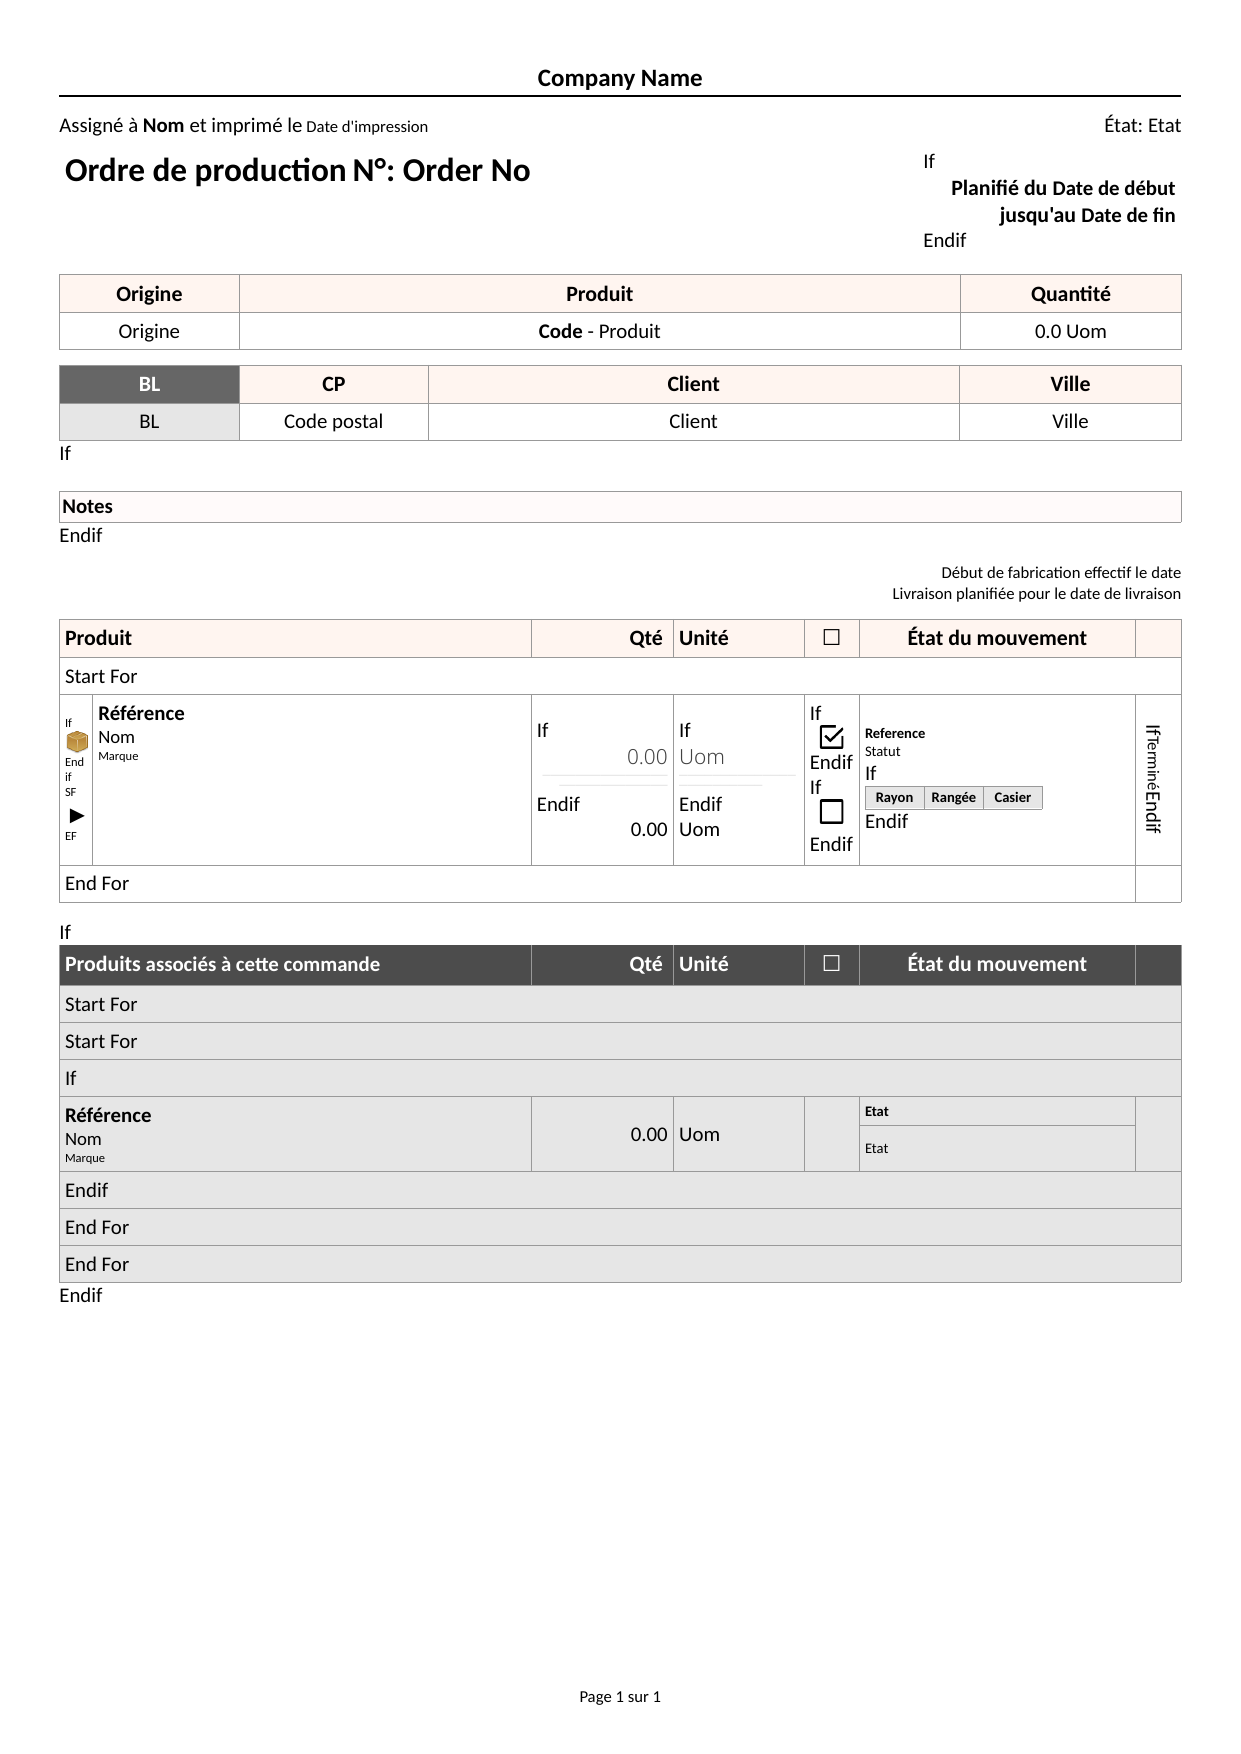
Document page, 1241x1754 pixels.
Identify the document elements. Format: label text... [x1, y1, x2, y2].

table_header Rangée [925, 787, 983, 808]
table_cell [805, 1097, 859, 1171]
picture [819, 799, 844, 824]
table_header [1136, 620, 1181, 657]
text Livraison planifiée pour le date de livraison [59, 583, 1181, 603]
table_cell End For [60, 1246, 1181, 1282]
table_header Produit [60, 620, 531, 657]
text Endif [59, 1283, 1181, 1308]
table_cell If Endif SF ► EF [60, 695, 92, 865]
table_cell IfTerminéEndif [1136, 695, 1181, 865]
table_cell Ville [960, 404, 1181, 440]
table_header Produits associés à cette commande [60, 945, 531, 985]
table_header État: Etat [915, 113, 1181, 138]
text If [59, 441, 1181, 465]
picture [64, 730, 89, 754]
text Début de fabrication effectif le date [59, 563, 1181, 583]
table_header Unité [674, 945, 804, 985]
table_header Rayon [866, 787, 924, 808]
table_cell Code postal [240, 404, 428, 440]
table_header Qté [532, 620, 673, 657]
table_header CP [240, 366, 428, 403]
table_header Company Name [59, 59, 1181, 95]
table_header État du mouvement [860, 945, 1135, 985]
table_cell [1136, 866, 1181, 902]
table_header Quantité [961, 275, 1181, 312]
text Notes [60, 492, 1181, 522]
table_cell If [60, 1060, 1181, 1096]
table_cell Etat [860, 1126, 1135, 1171]
table_header [1136, 945, 1181, 985]
table_cell End For [60, 866, 1135, 902]
table_cell End For [60, 1209, 1181, 1245]
table_cell Code - Produit [240, 313, 960, 349]
table_header Ordre de production N°: Order No [59, 143, 917, 258]
table_header ☐ [805, 620, 859, 657]
table_cell Uom [674, 1097, 804, 1171]
table_header Casier [984, 787, 1042, 808]
table_cell Start For [60, 1023, 1181, 1059]
text Endif [59, 523, 1181, 547]
table_cell If Uom ⎯⎯⎯⎯⎯⎯⎯⎯⎯⎯⎯⎯⎯⎯⎯⎯⎯⎯⎯⎯⎯⎯⎯⎯ Endif Uom [674, 695, 804, 865]
table_cell Référence Nom Marque [93, 695, 531, 865]
table_header ☐ [805, 945, 859, 985]
table_cell Endif [60, 1172, 1181, 1208]
picture [819, 725, 844, 749]
table_cell Référence Nom Marque [60, 1097, 531, 1171]
table_cell 0.00 [532, 1097, 673, 1171]
table_header Client [429, 366, 959, 403]
table_cell Client [429, 404, 959, 440]
table_cell BL [60, 404, 239, 440]
table_cell Start For [60, 986, 1181, 1022]
table_cell [1136, 1097, 1181, 1171]
table_header État du mouvement [860, 620, 1135, 657]
table_header Qté [532, 945, 673, 985]
table_cell Etat [860, 1097, 1135, 1125]
table_header Origine [60, 275, 239, 312]
table_cell Reference Statut If Endif [860, 695, 1135, 865]
table_cell If 0.00 ⎯⎯⎯⎯⎯⎯⎯⎯⎯⎯⎯⎯⎯⎯⎯⎯⎯⎯⎯⎯⎯⎯⎯⎯⎯⎯⎯⎯ Endif 0.00 [532, 695, 673, 865]
table_header BL [60, 366, 239, 403]
table_header Assigné à Nom et imprimé le Date d'impression [59, 113, 915, 138]
table_header If Planifié du Date de début jusqu'au Date de fin Endif [917, 143, 1181, 258]
table_cell If Endif If Endif [805, 695, 859, 865]
text If [59, 919, 1181, 945]
table_header Ville [960, 366, 1181, 403]
table_cell Origine [60, 313, 239, 349]
table_cell Start For [60, 658, 1181, 694]
table_header Produit [240, 275, 960, 312]
table_header Unité [674, 620, 804, 657]
table_cell 0.0 Uom [961, 313, 1181, 349]
